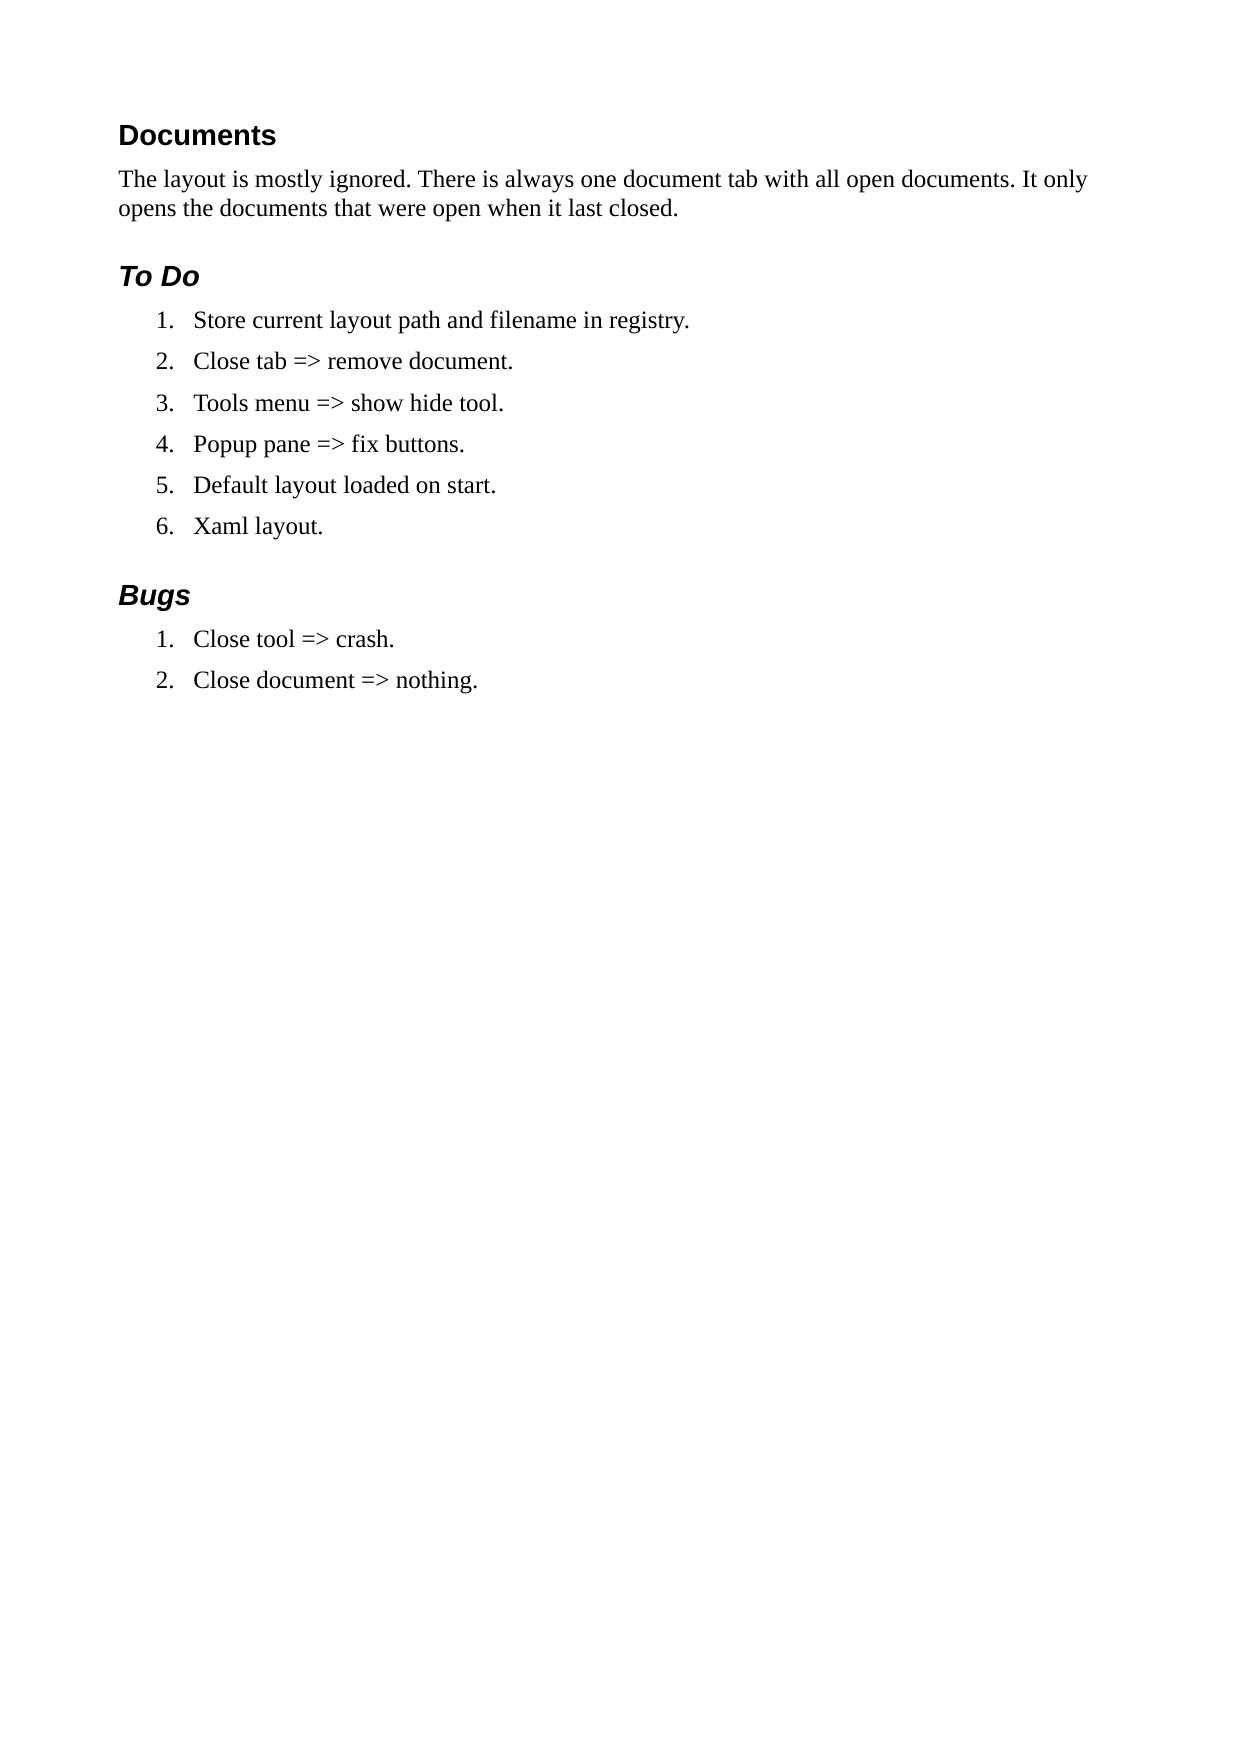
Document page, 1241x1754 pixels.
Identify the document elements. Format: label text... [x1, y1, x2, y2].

list Xaml layout. [156, 511, 1122, 540]
list Close tab => remove document. [156, 346, 1122, 375]
list Close tool => crash. [156, 624, 1122, 652]
subtitle To Do [118, 259, 1122, 293]
list Store current layout path and filename in registry. [156, 305, 1122, 334]
subtitle Bugs [118, 578, 1122, 611]
text The layout is mostly ignored. There is always one document tab with all open documents. It only opens the documents that were open when it last closed. [118, 164, 1122, 222]
list Close document => nothing. [156, 665, 1122, 694]
subtitle Documents [118, 118, 1122, 152]
list Tools menu => show hide tool. [156, 388, 1122, 416]
list Popup pane => fix buttons. [156, 429, 1122, 458]
list Default layout loaded on start. [156, 470, 1122, 499]
